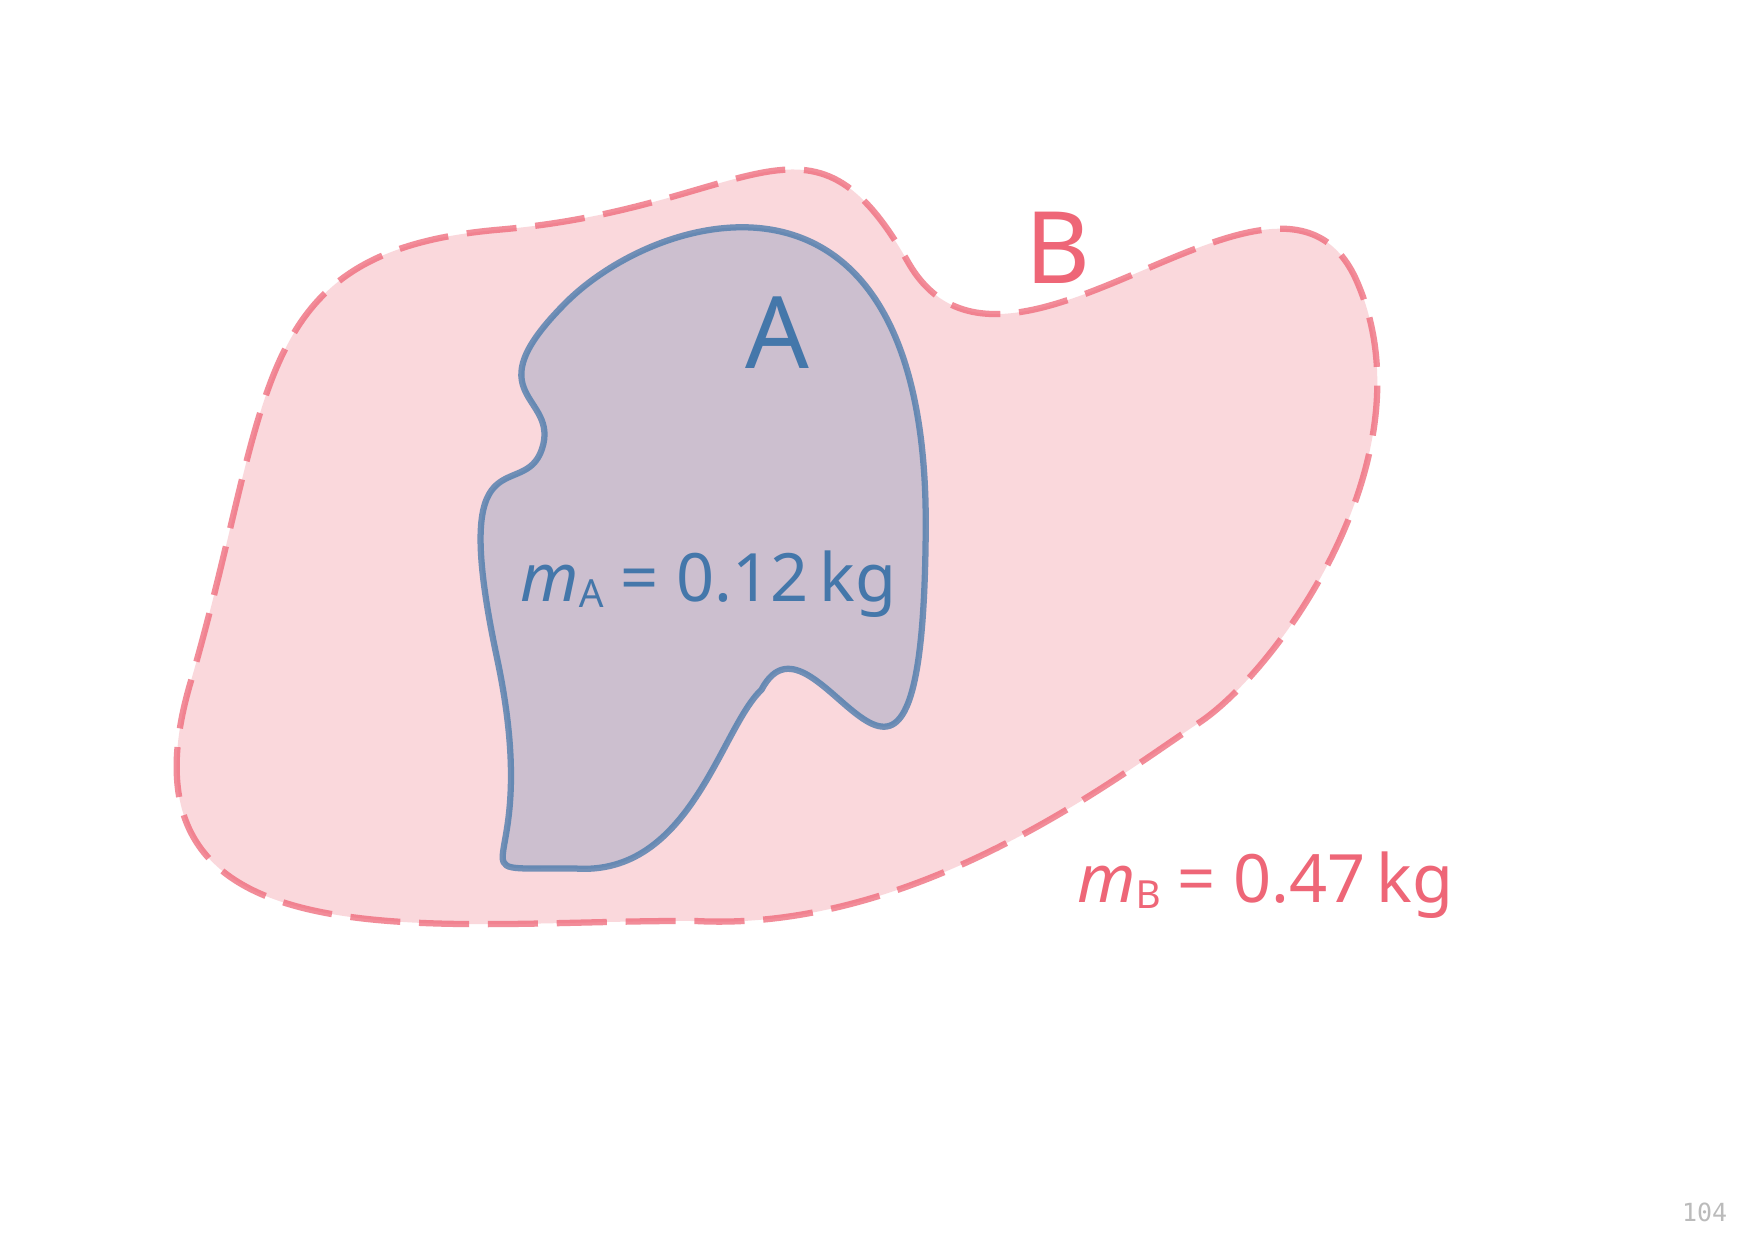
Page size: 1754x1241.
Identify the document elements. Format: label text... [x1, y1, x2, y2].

text_box mA = 0.12 kg [505, 523, 890, 605]
text_box B [1010, 169, 1102, 285]
text_box mB = 0.47 kg [1062, 824, 1440, 906]
text_box [176, 169, 1378, 925]
text_box A [730, 253, 839, 369]
